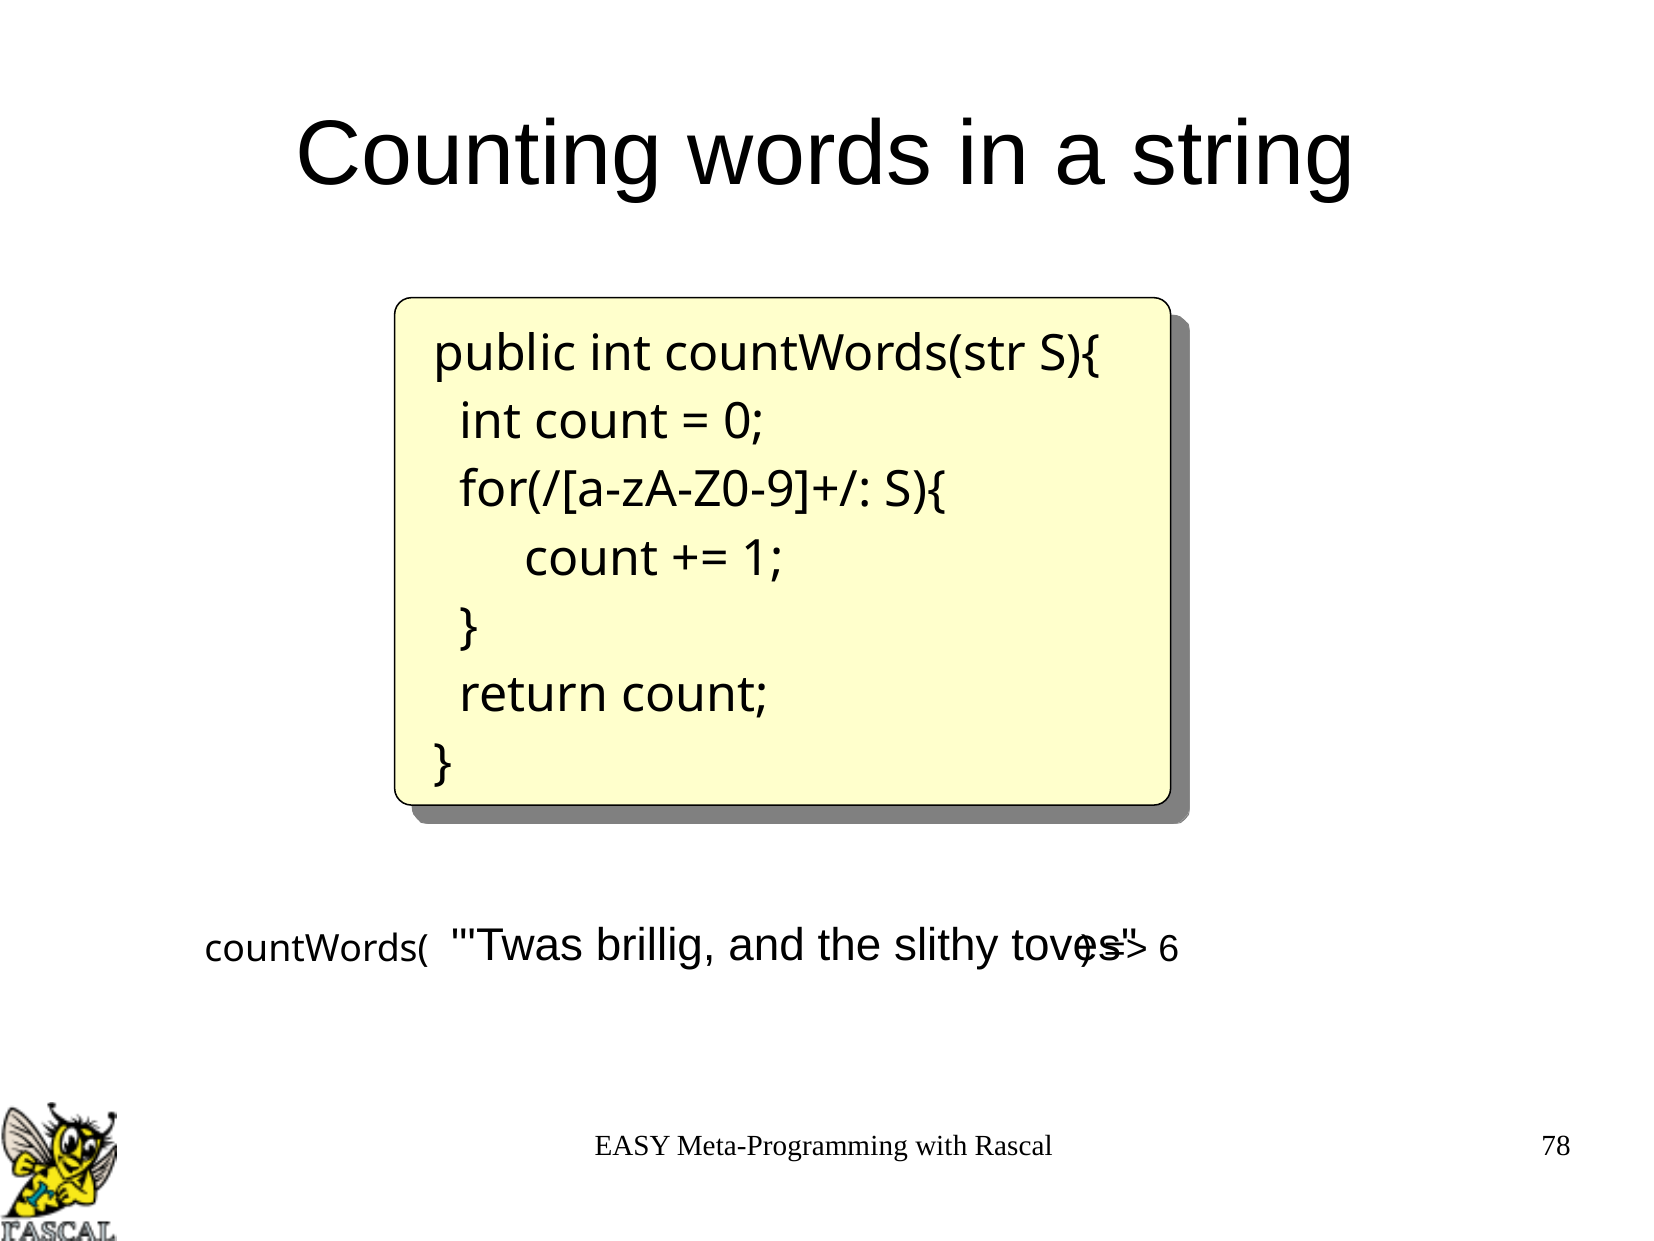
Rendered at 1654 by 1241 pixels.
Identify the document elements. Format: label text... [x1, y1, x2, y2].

text_box public int countWords(str S){ int count = 0; for(/[a-zA-Z0-9]+/: S){ count += 1; } return count; } [418, 309, 1185, 811]
text_box countWords( ) => 6 [189, 914, 1299, 982]
text_box [394, 297, 1170, 806]
title Counting words in a string [82, 49, 1571, 257]
picture [0, 1102, 117, 1241]
